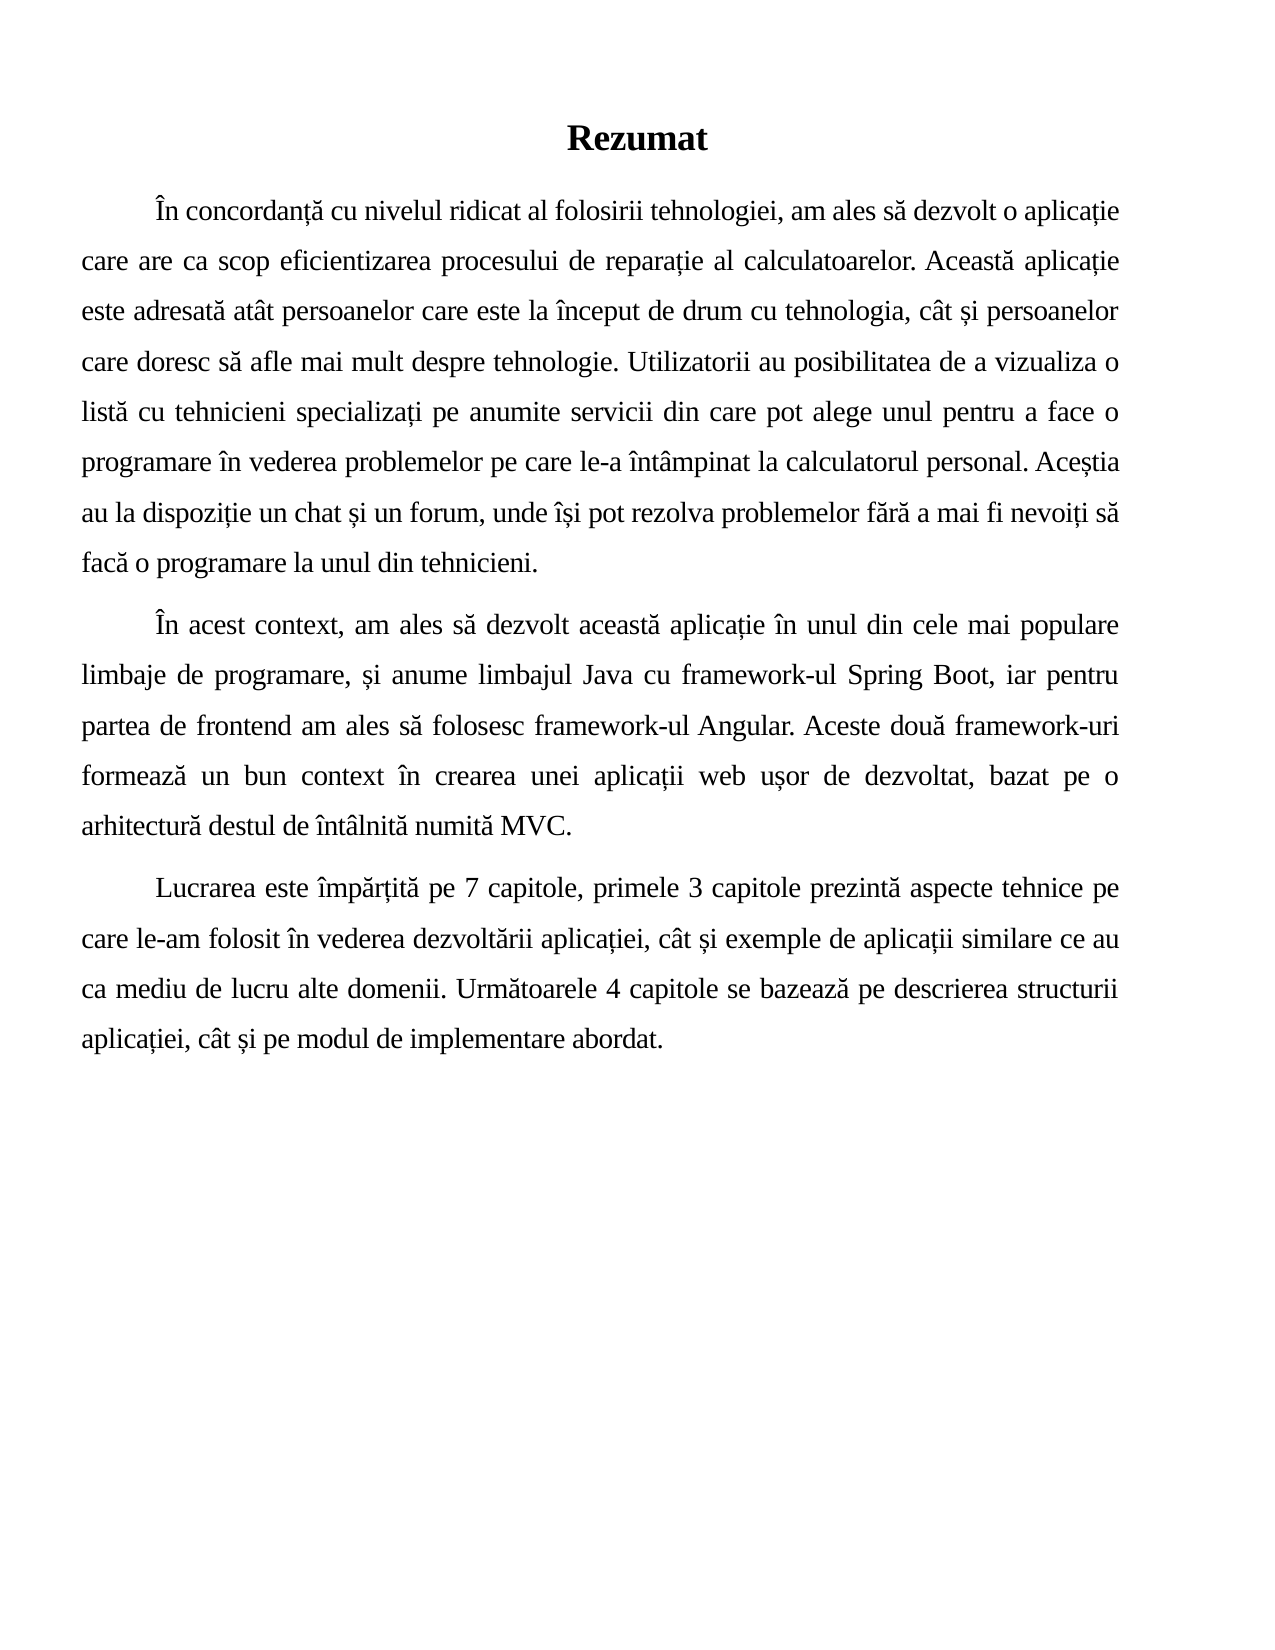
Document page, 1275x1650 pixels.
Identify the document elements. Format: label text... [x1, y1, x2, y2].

text Rezumat [81, 115, 1120, 158]
text În concordanță cu nivelul ridicat al folosirii tehnologiei, am ales să dezvolt o aplicație care are ca scop eficientizarea procesului de reparație al calculatoarelor. Această aplicație este adresată atât persoanelor care este la început de drum cu tehnologia, cât și persoanelor care doresc să afle mai mult despre tehnologie. Utilizatorii au posibilitatea de a vizualiza o listă cu tehnicieni specializați pe anumite servicii din care pot alege unul pentru a face o programare în vederea problemelor pe care le-a întâmpinat la calculatorul personal. Aceștia au la dispoziție un chat și un forum, unde își pot rezolva problemelor fără a mai fi nevoiți să facă o programare la unul din tehnicieni. [81, 193, 1120, 578]
text În acest context, am ales să dezvolt această aplicație în unul din cele mai populare limbaje de programare, și anume limbajul Java cu framework-ul Spring Boot, iar pentru partea de frontend am ales să folosesc framework-ul Angular. Aceste două framework-uri formează un bun context în crearea unei aplicații web ușor de dezvoltat, bazat pe o arhitectură destul de întâlnită numită MVC. [81, 607, 1120, 842]
text Lucrarea este împărțită pe 7 capitole, primele 3 capitole prezintă aspecte tehnice pe care le-am folosit în vederea dezvoltării aplicației, cât și exemple de aplicații similare ce au ca mediu de lucru alte domenii. Următoarele 4 capitole se bazează pe descrierea structurii aplicației, cât și pe modul de implementare abordat. [81, 871, 1120, 1055]
